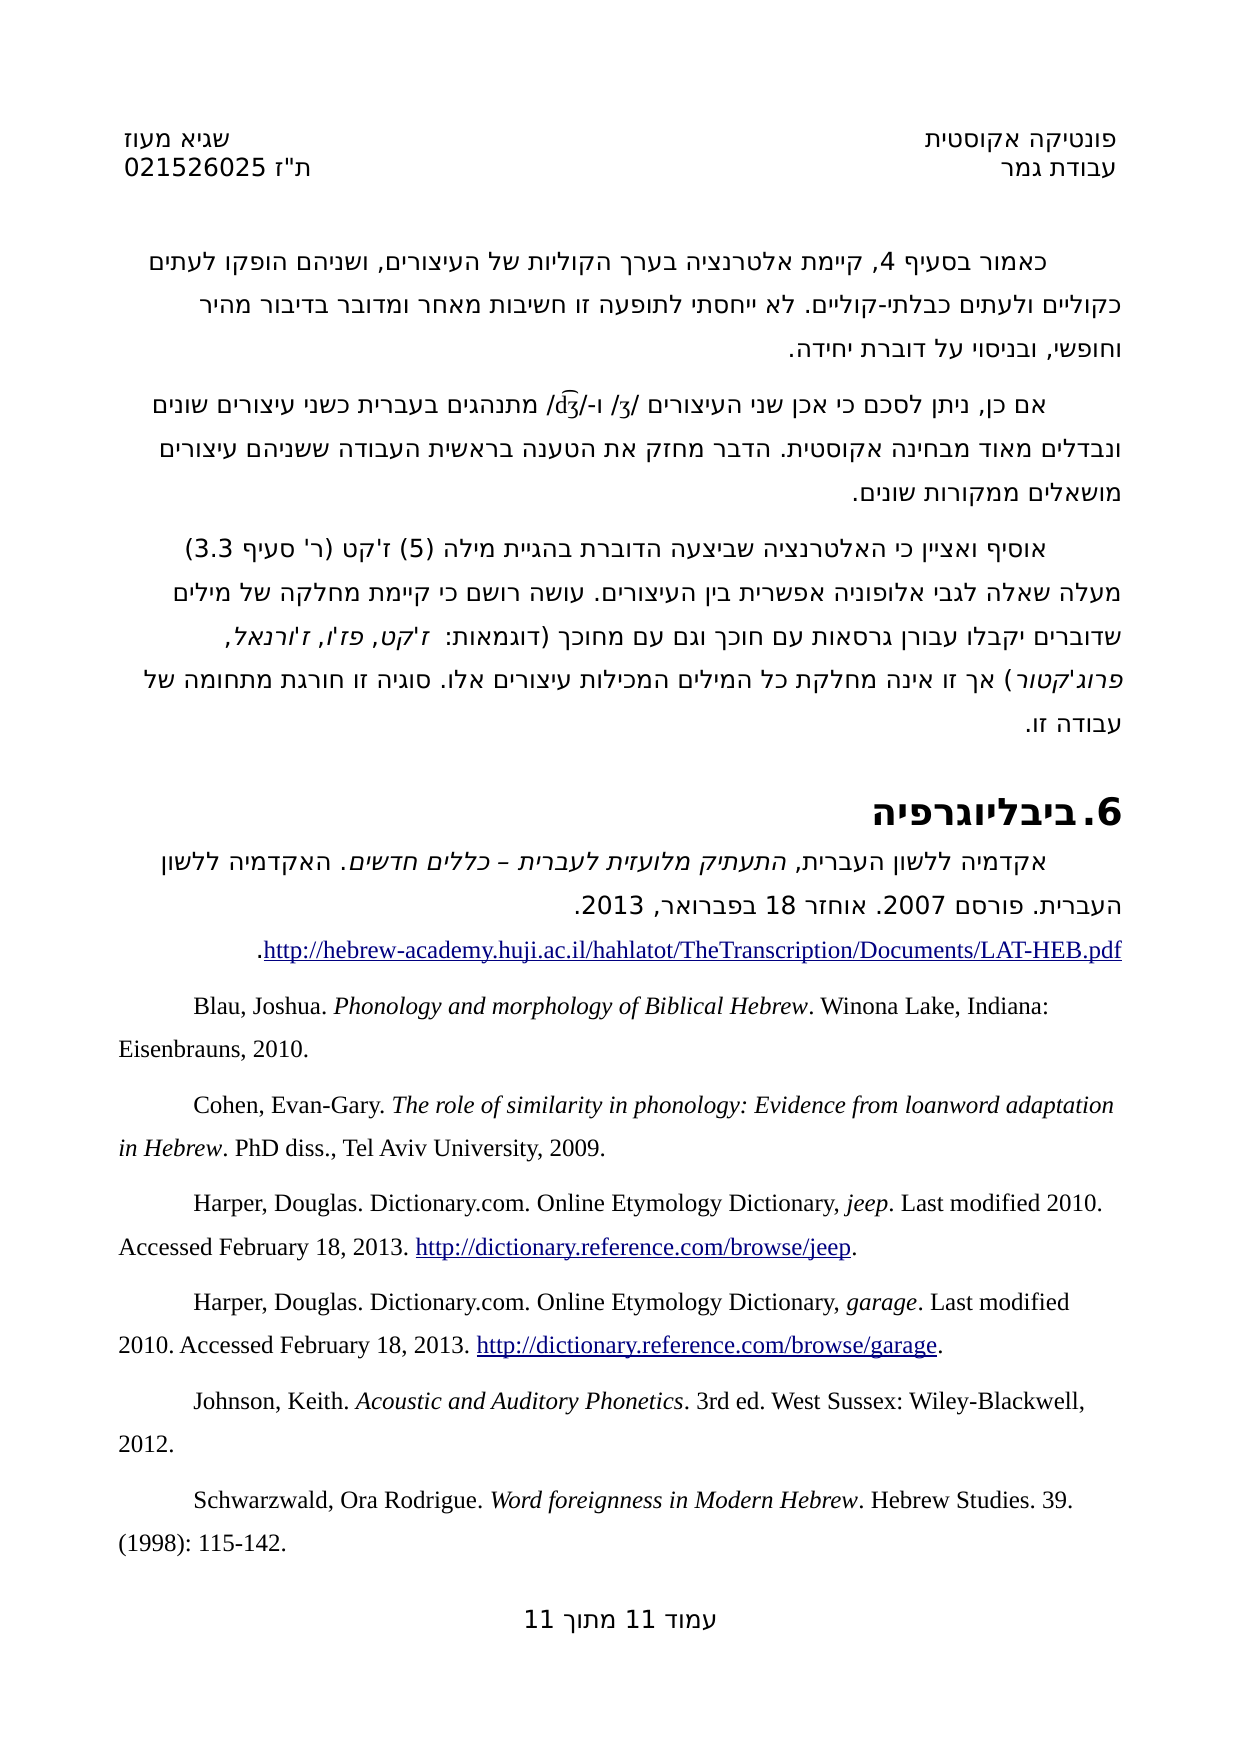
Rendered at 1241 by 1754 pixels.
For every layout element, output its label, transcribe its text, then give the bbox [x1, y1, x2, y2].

text אוסיף ואציין כי האלטרנציה שביצעה הדוברת בהגיית מילה (5) ז'קט (ר' סעיף 3.3) מעלה שאלה לגבי אלופוניה אפשרית בין העיצורים. עושה רושם כי קיימת מחלקה של מילים שדוברים יקבלו עבורן גרסאות עם חוכך וגם עם מחוכך (דוגמאות: ז'קט, פז'ו, ז'ורנאל, פרוג'קטור) אך זו אינה מחלקת כל המילים המכילות עיצורים אלו. סוגיה זו חורגת מתחומה של עבודה זו. [118, 534, 1122, 738]
text Harper, Douglas. Dictionary.com. Online Etymology Dictionary, garage. Last modified 2010. Accessed February 18, 2013. http://dictionary.reference.com/browse/garage. [118, 1287, 1122, 1359]
text Schwarzwald, Ora Rodrigue. Word foreignness in Modern Hebrew. Hebrew Studies. 39. (1998): 115-142. [118, 1485, 1122, 1557]
text Blau, Joshua. Phonology and morphology of Biblical Hebrew. Winona Lake, Indiana: Eisenbrauns, 2010. [118, 991, 1122, 1063]
text כאמור בסעיף 4, קיימת אלטרנציה בערך הקוליות של העיצורים, ושניהם הופקו לעתים כקוליים ולעתים כבלתי-קוליים. לא ייחסתי לתופעה זו חשיבות מאחר ומדובר בדיבור מהיר וחופשי, ובניסוי על דוברת יחידה. [118, 247, 1122, 363]
text Harper, Douglas. Dictionary.com. Online Etymology Dictionary, jeep. Last modified 2010. Accessed February 18, 2013. http://dictionary.reference.com/browse/jeep. [118, 1188, 1122, 1260]
text Johnson, Keith. Acoustic and Auditory Phonetics. 3rd ed. West Sussex: Wiley-Blackwell, 2012. [118, 1386, 1122, 1458]
text אקדמיה ללשון העברית, התעתיק מלועזית לעברית – כללים חדשים. האקדמיה ללשון העברית. פורסם 2007. אוחזר 18 בפברואר, 2013. http://hebrew-academy.huji.ac.il/hahlatot/TheTranscription/Documents/LAT-HEB.pdf. [118, 847, 1122, 964]
text Cohen, Evan-Gary. The role of similarity in phonology: Evidence from loanword adaptation in Hebrew. PhD diss., Tel Aviv University, 2009. [118, 1090, 1122, 1162]
subtitle ביבליוגרפיה [118, 791, 1122, 835]
text אם כן, ניתן לסכם כי אכן שני העיצורים /ʒ/ ו-/d͡ʒ/ מתנהגים בעברית כשני עיצורים שונים ונבדלים מאוד מבחינה אקוסטית. הדבר מחזק את הטענה בראשית העבודה ששניהם עיצורים מושאלים ממקורות שונים. [118, 390, 1122, 507]
